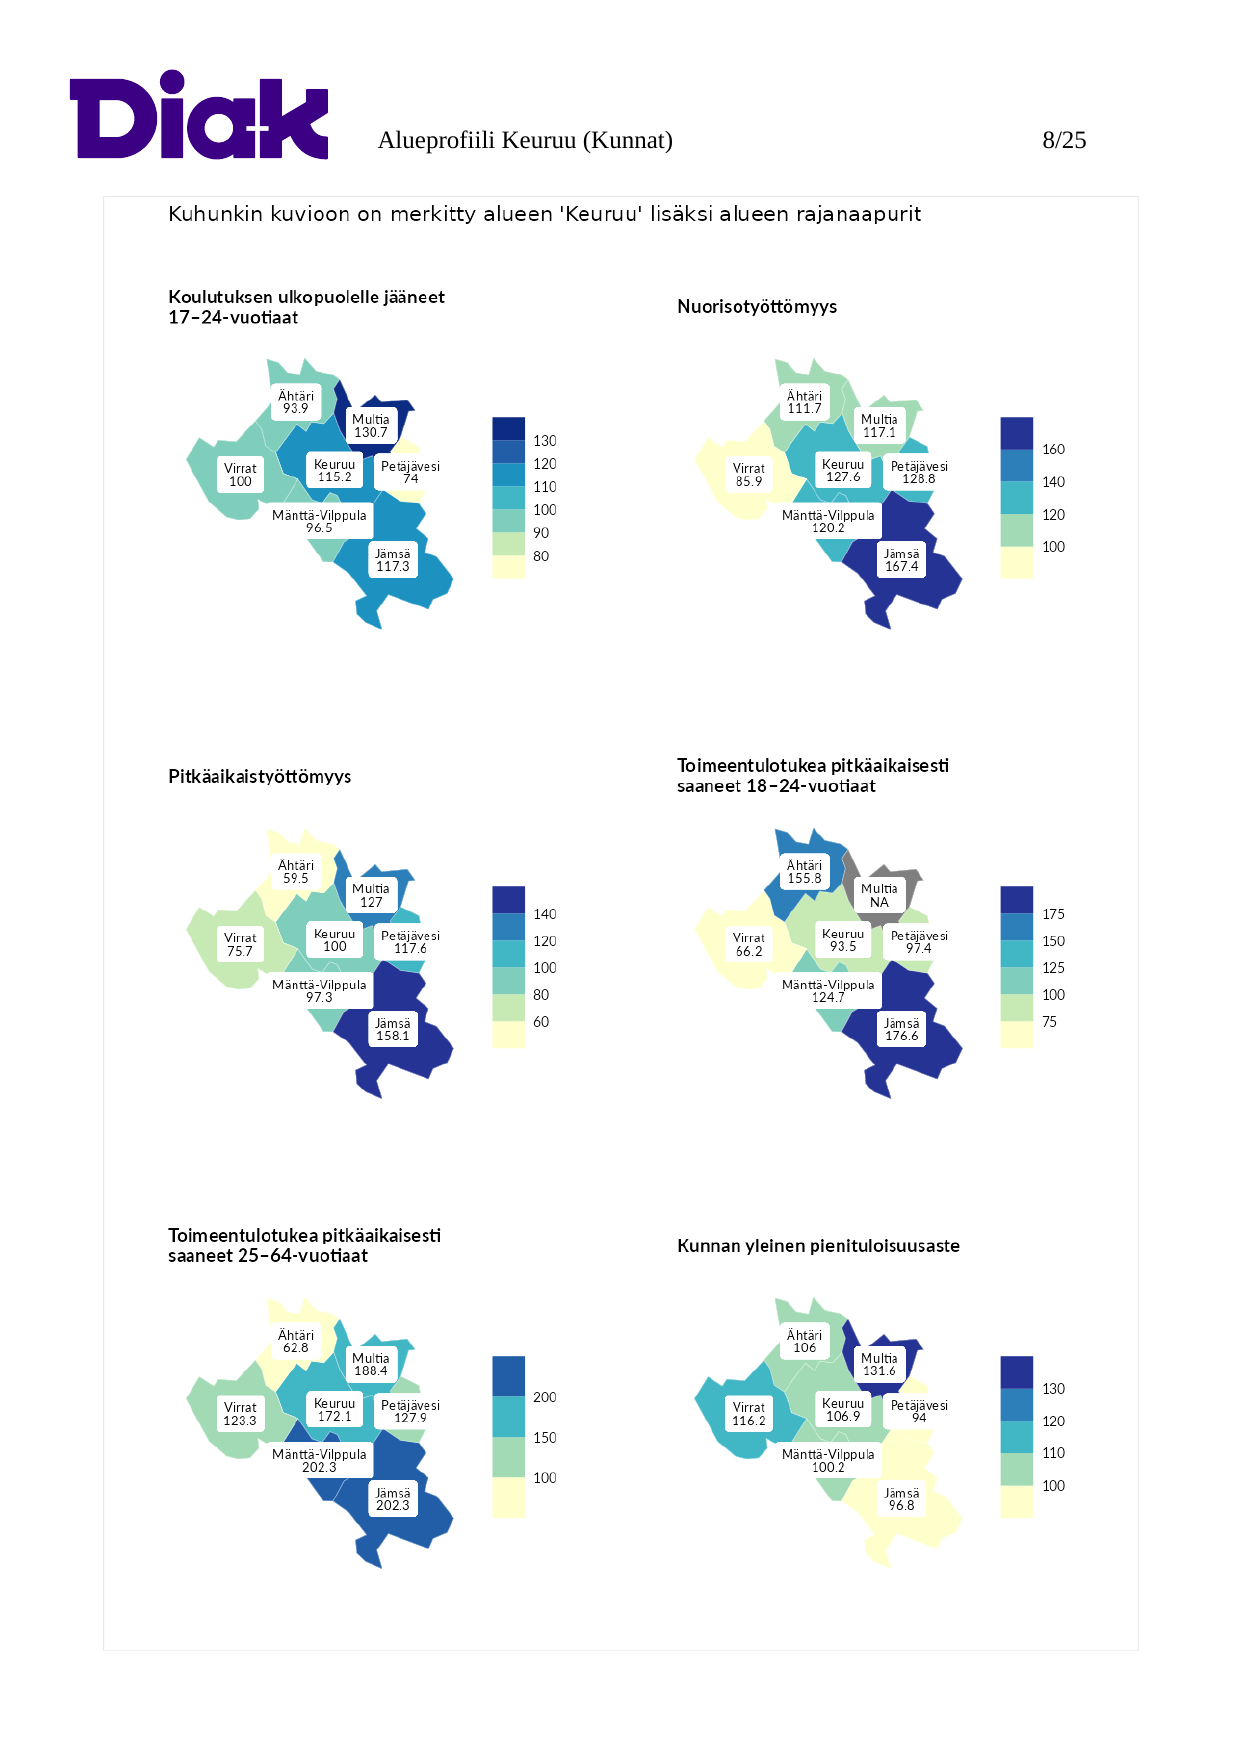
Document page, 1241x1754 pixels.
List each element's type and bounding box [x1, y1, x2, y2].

picture [61, 196, 1179, 1651]
